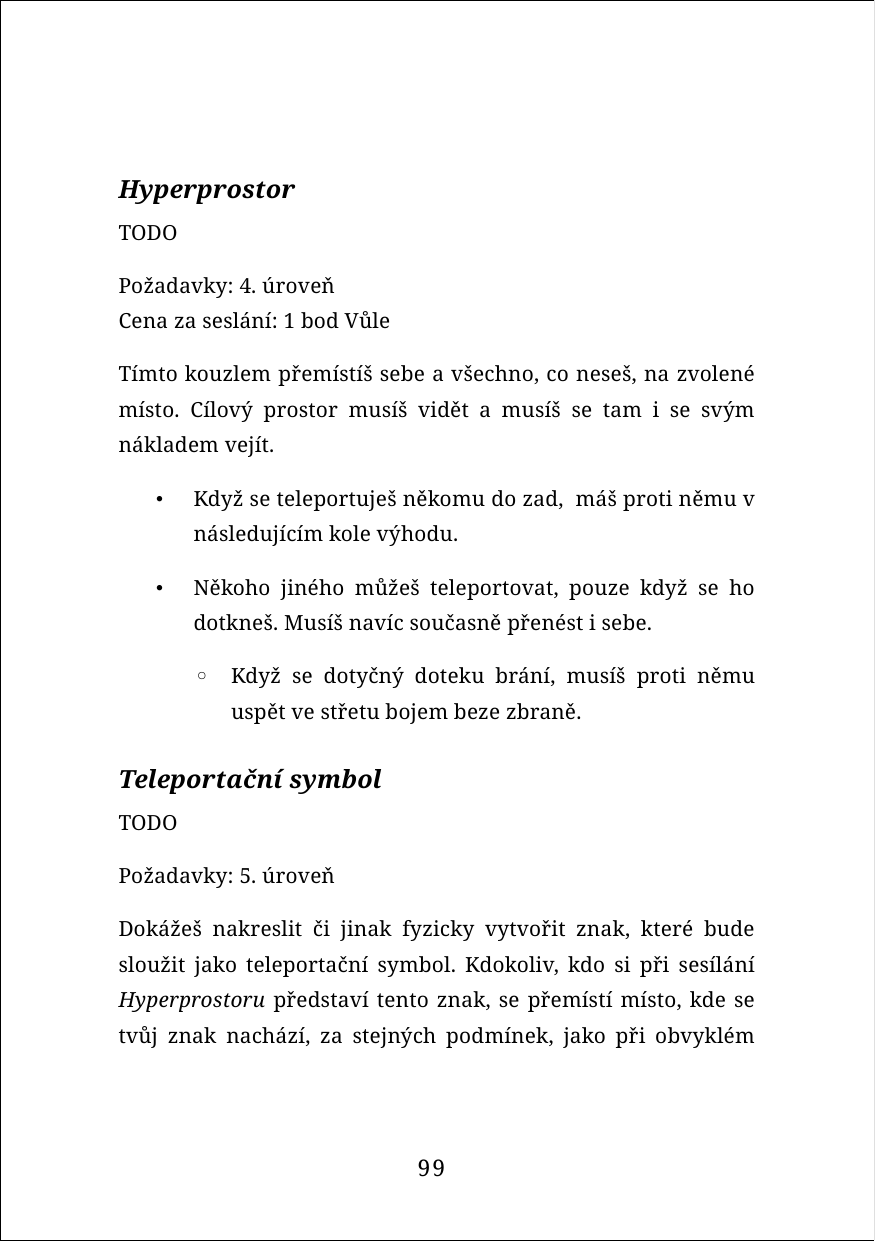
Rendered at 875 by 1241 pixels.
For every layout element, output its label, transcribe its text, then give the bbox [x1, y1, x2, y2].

text Požadavky: 4. úroveň Cena za seslání: 1 bod Vůle [118, 271, 756, 335]
text Tímto kouzlem přemístíš sebe a všechno, co neseš, na zvolené místo. Cílový prostor musíš vidět a musíš se tam i se svým nákladem vejít. [118, 359, 756, 459]
list Když se teleportuješ někomu do zad, máš proti němu v následujícím kole výhodu. [156, 484, 756, 548]
text TODO [118, 808, 756, 836]
list Když se dotyčný doteku brání, musíš proti němu uspět ve střetu bojem beze zbraně. [193, 661, 756, 725]
subtitle Teleportační symbol [118, 762, 756, 796]
text TODO [118, 218, 756, 246]
subtitle Hyperprostor [118, 172, 756, 206]
list Někoho jiného můžeš teleportovat, pouze když se ho dotkneš. Musíš navíc současně přenést i sebe. [156, 573, 756, 637]
text Požadavky: 5. úroveň [118, 861, 756, 889]
text Dokážeš nakreslit či jinak fyzicky vytvořit znak, které bude sloužit jako teleportační symbol. Kdokoliv, kdo si při sesílání Hyperprostoru představí tento znak, se přemístí místo, kde se tvůj znak nachází, za stejných podmínek, jako při obvyklém [118, 914, 756, 1049]
